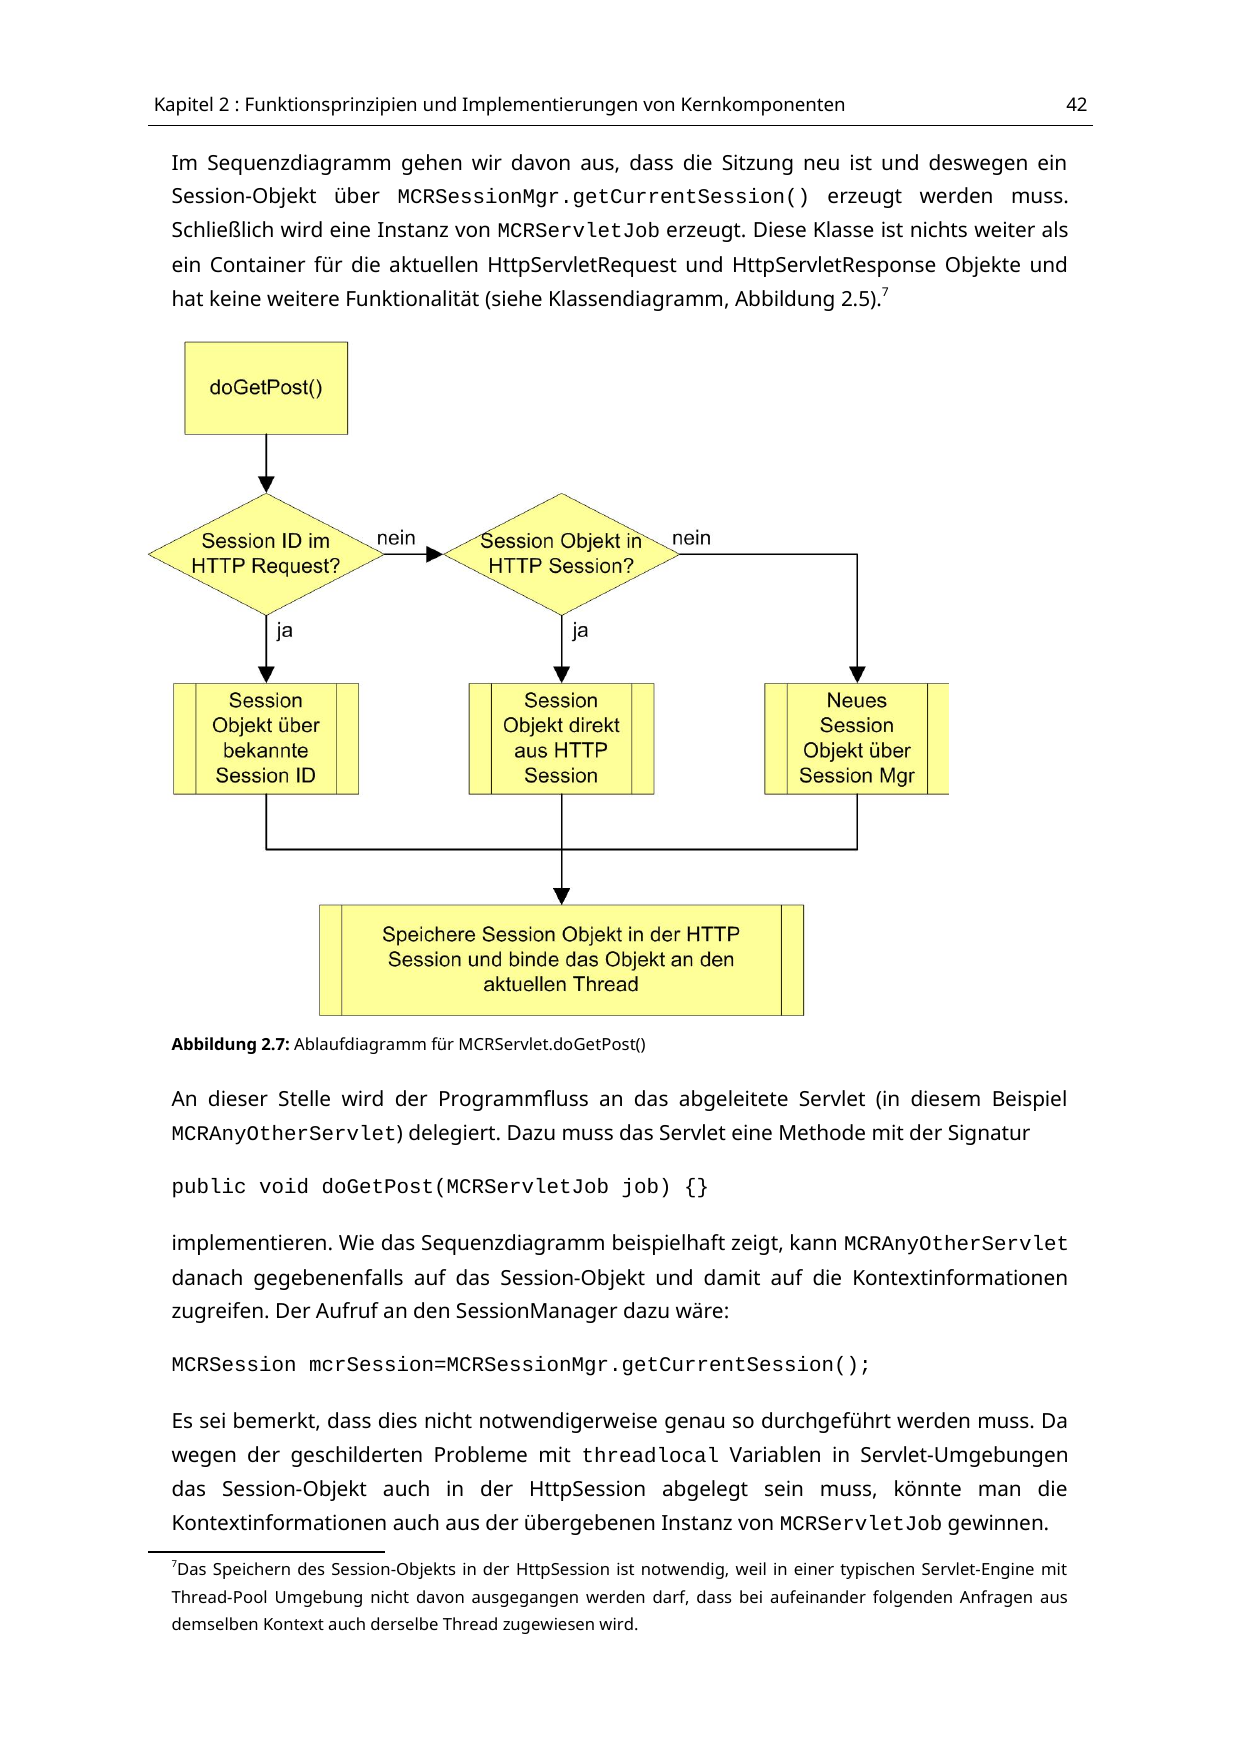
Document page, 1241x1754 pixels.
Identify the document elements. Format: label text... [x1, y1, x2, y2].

text MCRSession mcrSession=MCRSessionMgr.getCurrentSession(); [171, 1354, 1069, 1377]
text implementieren. Wie das Sequenzdiagramm beispielhaft zeigt, kann MCRAnyOtherServlet danach gegebenenfalls auf das Session-Objekt und damit auf die Kontextinformationen zugreifen. Der Aufruf an den SessionManager dazu wäre: [171, 1228, 1069, 1325]
text Im Sequenzdiagramm gehen wir davon aus, dass die Sitzung neu ist und deswegen ein Session-Objekt über MCRSessionMgr.getCurrentSession() erzeugt werden muss. Schließlich wird eine Instanz von MCRServletJob erzeugt. Diese Klasse ist nichts weiter als ein Container für die aktuellen HttpServletRequest und HttpServletResponse Objekte und hat keine weitere Funktionalität (siehe Klassendiagramm, Abbildung 2.5). [171, 148, 1069, 312]
text Abbildung 2.7: Ablaufdiagramm für MCRServlet.doGetPost() [171, 1016, 925, 1055]
picture [147, 341, 949, 1016]
text An dieser Stelle wird der Programmfluss an das abgeleitete Servlet (in diesem Beispiel MCRAnyOtherServlet) delegiert. Dazu muss das Servlet eine Methode mit der Signatur [148, 312, 1069, 1147]
text Es sei bemerkt, dass dies nicht notwendigerweise genau so durchgeführt werden muss. Da wegen der geschilderten Probleme mit threadlocal Variablen in Servlet-Umgebungen das Session-Objekt auch in der HttpSession abgelegt sein muss, könnte man die Kontextinformationen auch aus der übergebenen Instanz von MCRServletJob gewinnen. [171, 1407, 1069, 1537]
text Das Speichern des Session-Objekts in der HttpSession ist notwendig, weil in einer typischen Servlet-Engine mit Thread-Pool Umgebung nicht davon ausgegangen werden darf, dass bei aufeinander folgenden Anfragen aus demselben Kontext auch derselbe Thread zugewiesen wird. [171, 1558, 1069, 1636]
text public void doGetPost(MCRServletJob job) {} [171, 1176, 1069, 1199]
